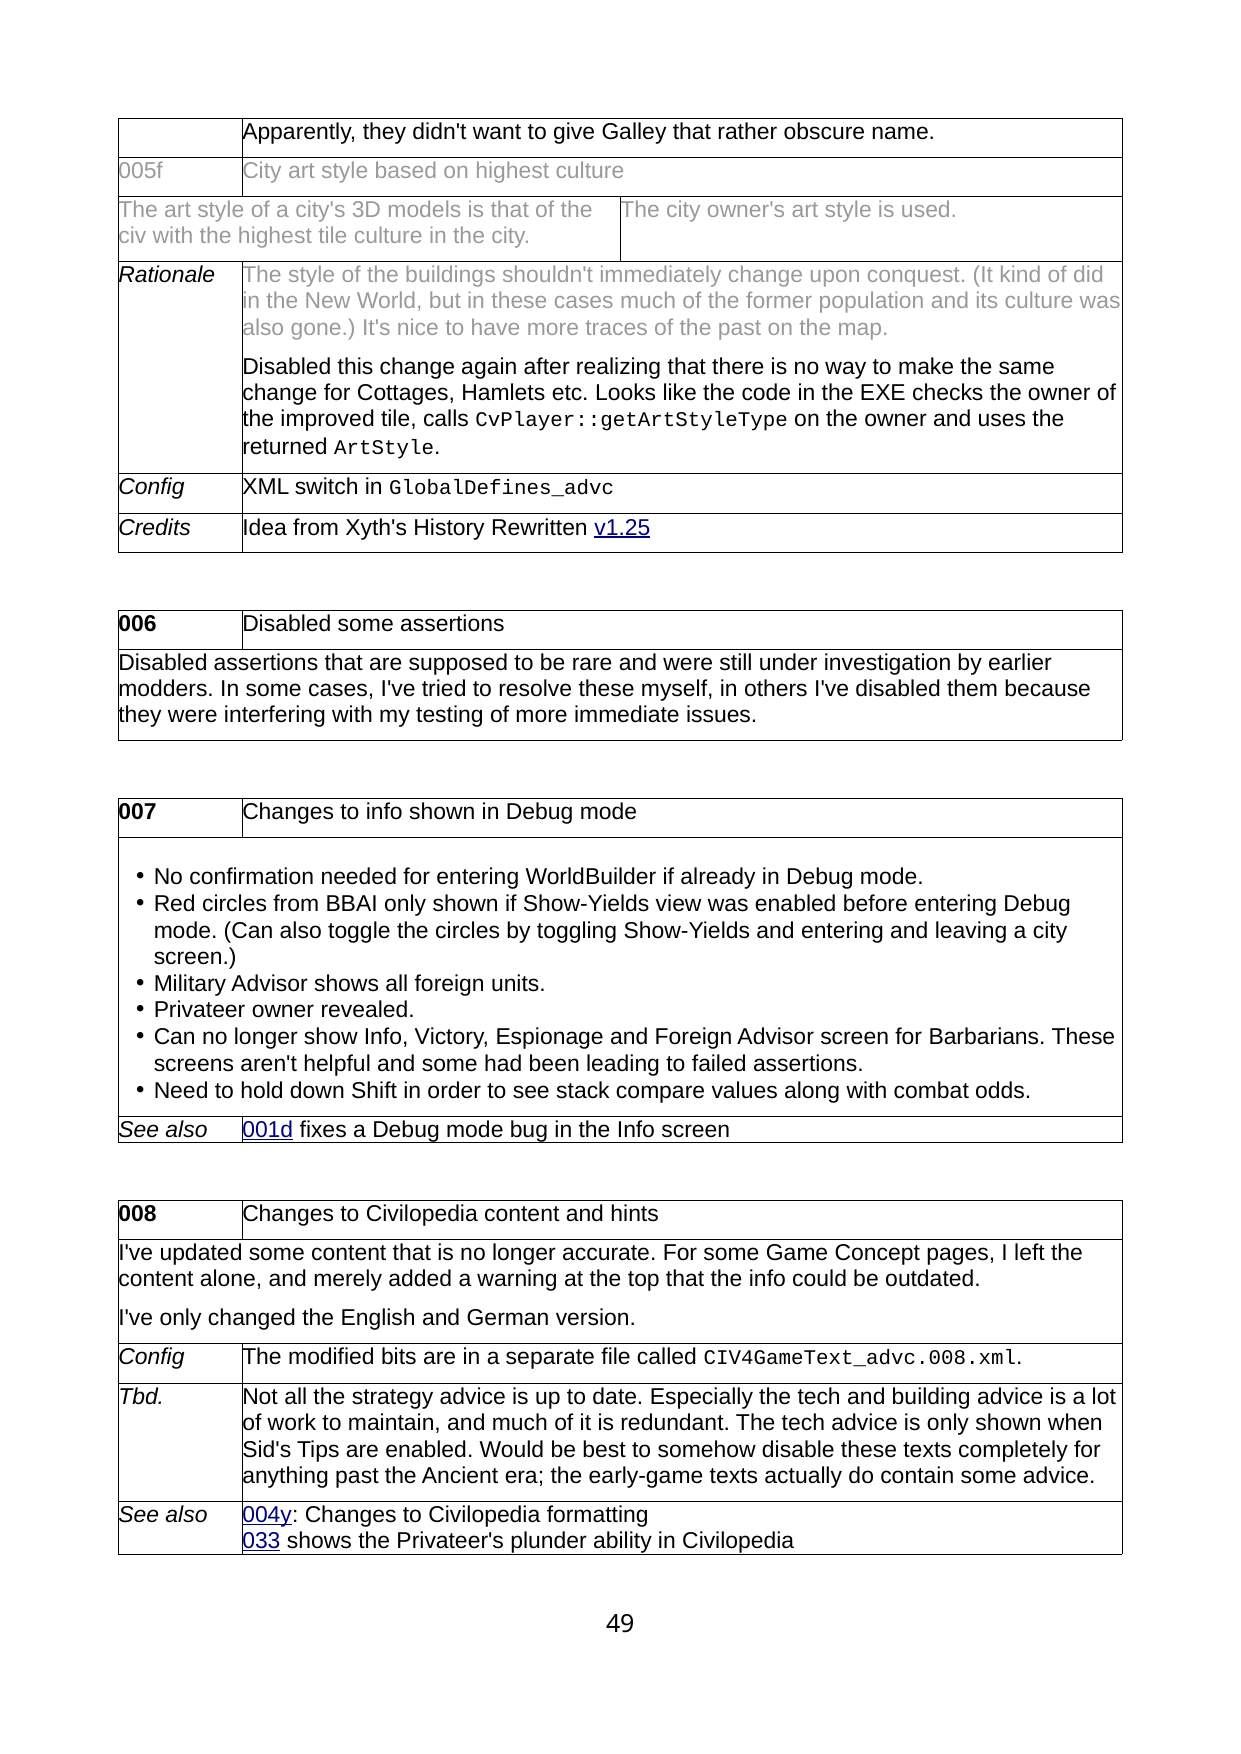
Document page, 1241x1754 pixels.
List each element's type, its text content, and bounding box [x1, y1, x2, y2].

table_cell Config [119, 474, 242, 513]
table_cell 004y: Changes to Civilopedia formatting 033 shows the Privateer's plunder ability in Civilopedia [243, 1502, 1122, 1554]
table_cell Config [119, 1344, 242, 1383]
table_cell The art style of a city's 3D models is that of the civ with the highest tile culture in the city. [119, 197, 620, 261]
table_header 006 [119, 611, 242, 649]
table_header Changes to Civilopedia content and hints [243, 1201, 1122, 1239]
table_cell Rationale [119, 262, 242, 473]
table_cell The modified bits are in a separate file called CIV4GameText_advc.008.xml. [243, 1344, 1122, 1383]
table_cell The style of the buildings shouldn't immediately change upon conquest. (It kind of did in the New World, but in these cases much of the former population and its culture was also gone.) It's nice to have more traces of the past on the map. Disabled this change again after realizing that there is no way to make the same change for Cottages, Hamlets etc. Looks like the code in the EXE checks the owner of the improved tile, calls CvPlayer::getArtStyleType on the owner and uses the returned ArtStyle. [243, 262, 1122, 473]
table_cell See also [119, 1117, 242, 1142]
table_header Disabled some assertions [243, 611, 1122, 649]
table_cell 001d fixes a Debug mode bug in the Info screen [243, 1117, 1122, 1142]
table_cell The city owner's art style is used. [621, 197, 1122, 261]
table_cell Tbd. [119, 1384, 242, 1501]
table_cell 005f [119, 158, 242, 196]
table_cell Idea from Xyth's History Rewritten v1.25 [243, 514, 1122, 552]
table_header 007 [119, 799, 242, 837]
table_cell No confirmation needed for entering WorldBuilder if already in Debug mode. Red circles from BBAI only shown if Show-Yields view was enabled before entering Debug mode. (Can also toggle the circles by toggling Show-Yields and entering and leaving a city screen.) Military Advisor shows all foreign units. Privateer owner revealed. Can no longer show Info, Victory, Espionage and Foreign Advisor screen for Barbarians. These screens aren't helpful and some had been leading to failed assertions. Need to hold down Shift in order to see stack compare values along with combat odds. [119, 838, 1122, 1116]
table_cell [119, 119, 242, 157]
table_cell Disabled assertions that are supposed to be rare and were still under investigation by earlier modders. In some cases, I've tried to resolve these myself, in others I've disabled them because they were interfering with my testing of more immediate issues. [119, 650, 1122, 740]
table_header 008 [119, 1201, 242, 1239]
table_cell City art style based on highest culture [243, 158, 1122, 196]
table_cell Credits [119, 514, 242, 552]
table_header Changes to info shown in Debug mode [243, 799, 1122, 837]
table_cell Apparently, they didn't want to give Galley that rather obscure name. [243, 119, 1122, 157]
table_cell Not all the strategy advice is up to date. Especially the tech and building advice is a lot of work to maintain, and much of it is redundant. The tech advice is only shown when Sid's Tips are enabled. Would be best to somehow disable these texts completely for anything past the Ancient era; the early-game texts actually do contain some advice. [243, 1384, 1122, 1501]
table_cell XML switch in GlobalDefines_advc [243, 474, 1122, 513]
table_cell See also [119, 1502, 242, 1554]
table_cell I've updated some content that is no longer accurate. For some Game Concept pages, I left the content alone, and merely added a warning at the top that the info could be outdated. I've only changed the English and German version. [119, 1240, 1122, 1343]
